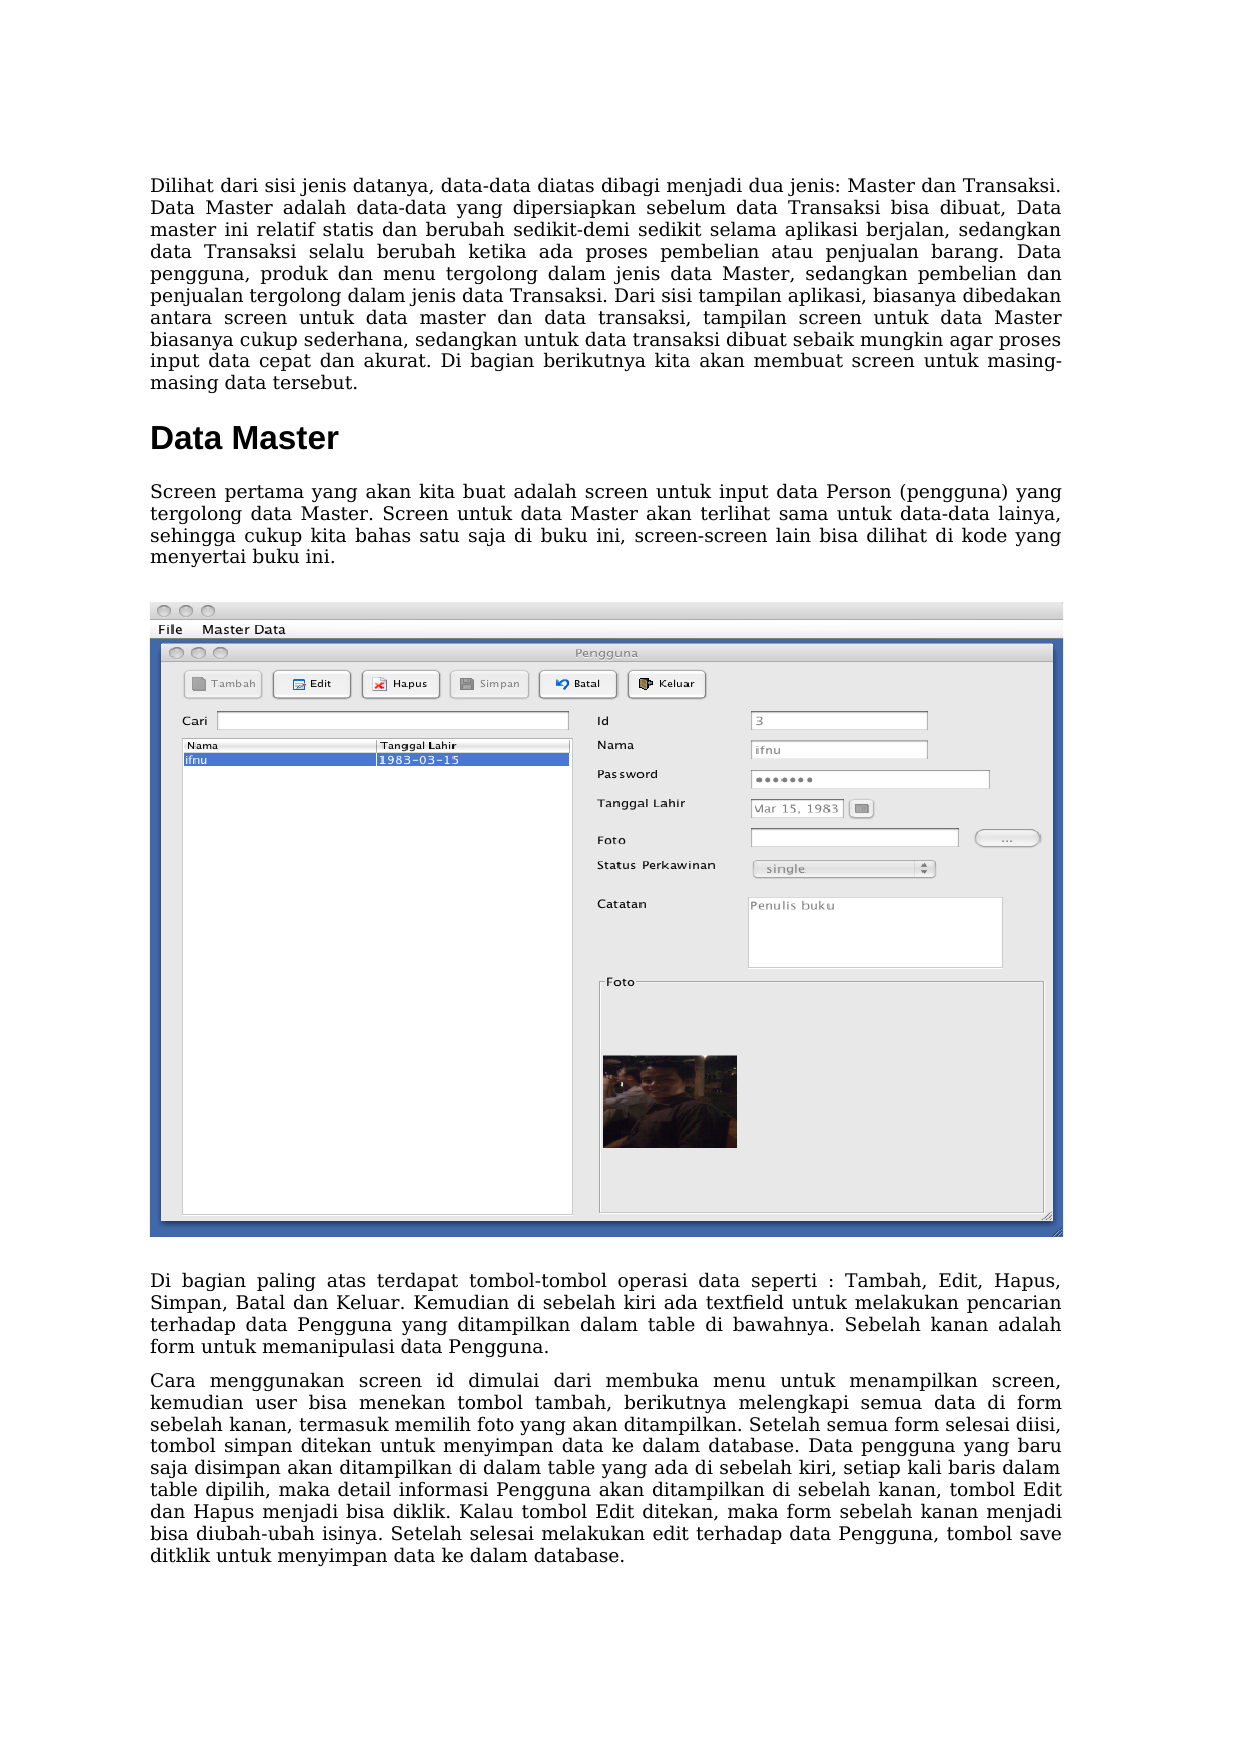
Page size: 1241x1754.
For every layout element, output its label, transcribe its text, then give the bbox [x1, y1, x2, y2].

text Di bagian paling atas terdapat tombol-tombol operasi data seperti : Tambah, Edit, Hapus, Simpan, Batal dan Keluar. Kemudian di sebelah kiri ada textfield untuk melakukan pencarian terhadap data Pengguna yang ditampilkan dalam table di bawahnya. Sebelah kanan adalah form untuk memanipulasi data Pengguna. [150, 1271, 1063, 1358]
text Screen pertama yang akan kita buat adalah screen untuk input data Person (pengguna) yang tergolong data Master. Screen untuk data Master akan terlihat sama untuk data-data lainya, sehingga cukup kita bahas satu saja di buku ini, screen-screen lain bisa dilihat di kode yang menyertai buku ini. [150, 481, 1063, 568]
text Dilihat dari sisi jenis datanya, data-data diatas dibagi menjadi dua jenis: Master dan Transaksi. Data Master adalah data-data yang dipersiapkan sebelum data Transaksi bisa dibuat, Data master ini relatif statis dan berubah sedikit-demi sedikit selama aplikasi berjalan, sedangkan data Transaksi selalu berubah ketika ada proses pembelian atau penjualan barang. Data pengguna, produk dan menu tergolong dalam jenis data Master, sedangkan pembelian dan penjualan tergolong dalam jenis data Transaksi. Dari sisi tampilan aplikasi, biasanya dibedakan antara screen untuk data master dan data transaksi, tampilan screen untuk data Master biasanya cukup sederhana, sedangkan untuk data transaksi dibuat sebaik mungkin agar proses input data cepat dan akurat. Di bagian berikutnya kita akan membuat screen untuk masing-masing data tersebut. [150, 176, 1063, 394]
picture [149, 602, 1064, 1237]
text Cara menggunakan screen id dimulai dari membuka menu untuk menampilkan screen, kemudian user bisa menekan tombol tambah, berikutnya melengkapi semua data di form sebelah kanan, termasuk memilih foto yang akan ditampilkan. Setelah semua form selesai diisi, tombol simpan ditekan untuk menyimpan data ke dalam database. Data pengguna yang baru saja disimpan akan ditampilkan di dalam table yang ada di sebelah kiri, setiap kali baris dalam table dipilih, maka detail informasi Pengguna akan ditampilkan di sebelah kanan, tombol Edit dan Hapus menjadi bisa diklik. Kalau tombol Edit ditekan, maka form sebelah kanan menjadi bisa diubah-ubah isinya. Setelah selesai melakukan edit terhadap data Pengguna, tombol save ditklik untuk menyimpan data ke dalam database. [150, 1370, 1063, 1567]
subtitle Data Master [150, 419, 1063, 457]
